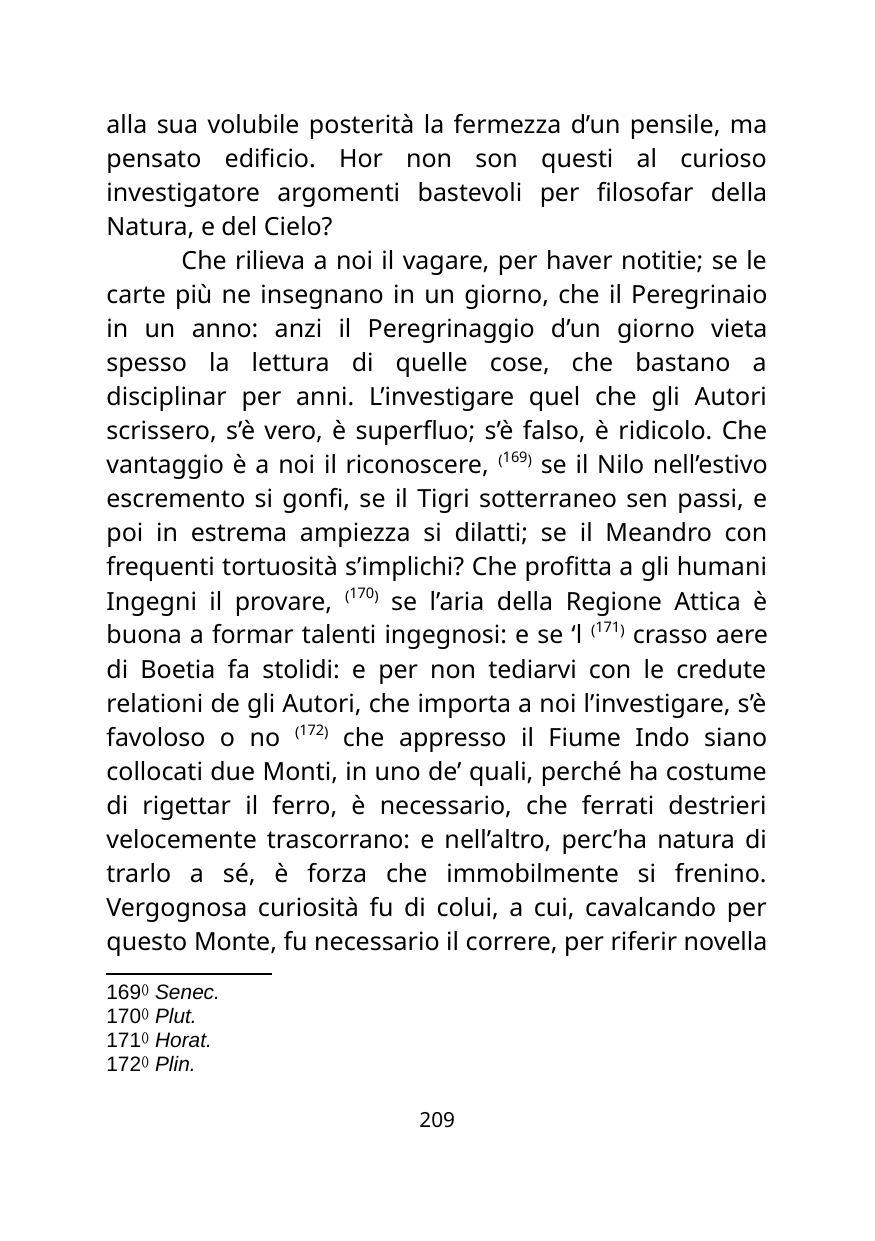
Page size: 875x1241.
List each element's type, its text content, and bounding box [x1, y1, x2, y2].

text () Senec. [106, 980, 768, 1004]
text Che rilieva a noi il vagare, per haver notitie; se le carte più ne insegnano in un giorno, che il Peregrinaio in un anno: anzi il Peregrinaggio d’un giorno vieta spesso la lettura di quelle cose, che bastano a disciplinar per anni. L’investigare quel che gli Autori scrissero, s’è vero, è superfluo; s’è falso, è ridicolo. Che vantaggio è a noi il riconoscere, () se il Nilo nell’estivo escremento si gonfi, se il Tigri sotterraneo sen passi, e poi in estrema ampiezza si dilatti; se il Meandro con frequenti tortuosità s’implichi? Che profitta a gli humani Ingegni il provare, () se l’aria della Regione Attica è buona a formar talenti ingegnosi: e se ‘l () crasso aere di Boetia fa stolidi: e per non tediarvi con le credute relationi de gli Autori, che importa a noi l’investigare, s’è favoloso o no () che appresso il Fiume Indo siano collocati due Monti, in uno de’ quali, perché ha costume di rigettar il ferro, è necessario, che ferrati destrieri velocemente trascorrano: e nell’altro, perc’ha natura di trarlo a sé, è forza che immobilmente si frenino. Vergognosa curiosità fu di colui, a cui, cavalcando per questo Monte, fu necessario il correre, per riferir novella [106, 242, 768, 958]
text () Plut. [106, 1004, 768, 1028]
text () Horat. [106, 1028, 768, 1052]
text alla sua volubile posterità la fermezza d’un pensile, ma pensato edificio. Hor non son questi al curioso investigatore argomenti bastevoli per filosofar della Natura, e del Cielo? [106, 106, 768, 242]
text () Plin. [106, 1052, 768, 1076]
